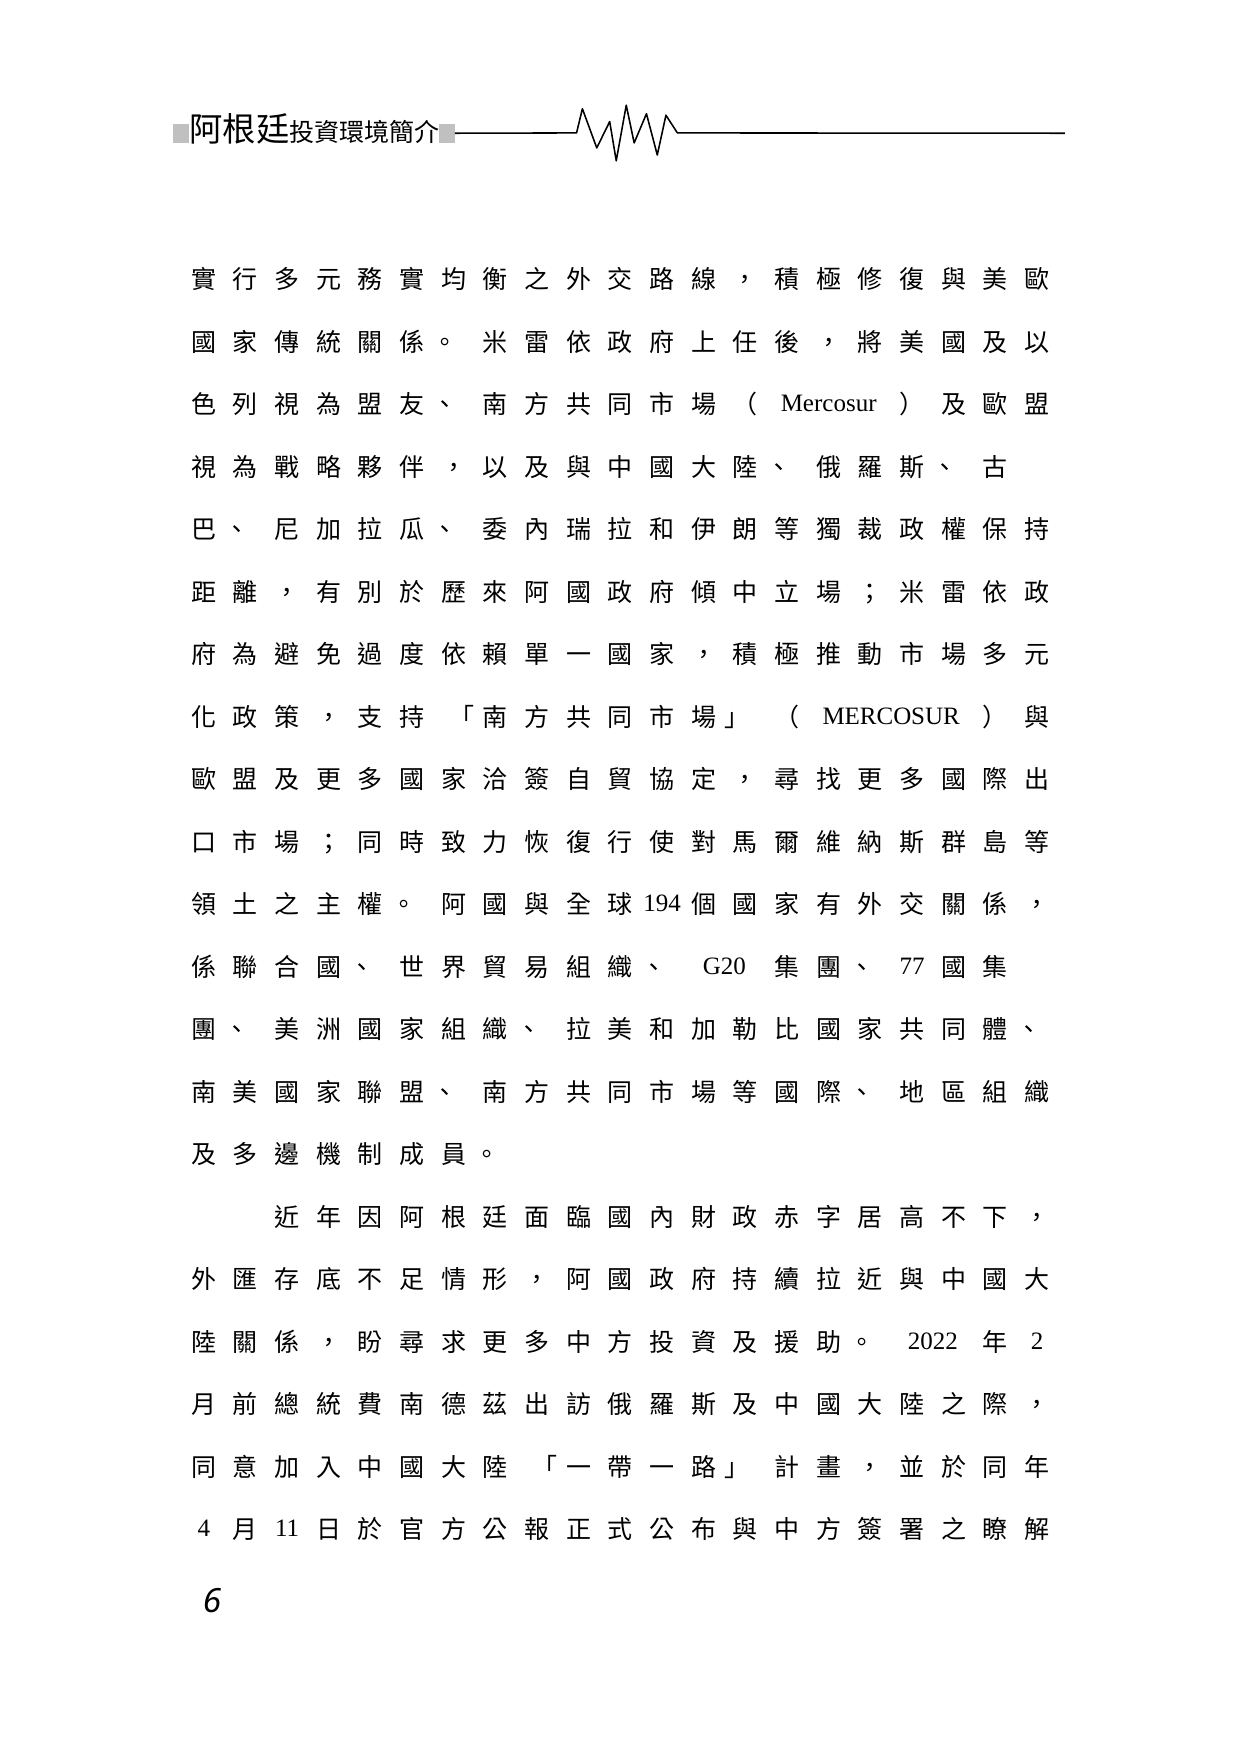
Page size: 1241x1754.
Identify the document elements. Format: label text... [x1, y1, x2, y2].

text 近年因阿根廷面臨國內財政赤字居高不下，外匯存底不足情形，阿國政府持續拉近與中國大陸關係，盼尋求更多中方投資及援助。2022年2月前總統費南德茲出訪俄羅斯及中國大陸之際，同意加入中國大陸「一帶一路」計畫，並於同年4月11日於官方公報正式公布與中方簽署之瞭解 [183, 1174, 1058, 1549]
text 實行多元務實均衡之外交路線，積極修復與美歐國家傳統關係。米雷依政府上任後，將美國及以色列視為盟友、南方共同市場（Mercosur）及歐盟視為戰略夥伴，以及與中國大陸、俄羅斯、古巴、尼加拉瓜、委內瑞拉和伊朗等獨裁政權保持距離，有別於歷來阿國政府傾中立場；米雷依政府為避免過度依賴單一國家，積極推動市場多元化政策，支持「南方共同市場」（MERCOSUR）與歐盟及更多國家洽簽自貿協定，尋找更多國際出口市場；同時致力恢復行使對馬爾維納斯群島等領土之主權。阿國與全球194個國家有外交關係，係聯合國、世界貿易組織、G20集團、77國集團、美洲國家組織、拉美和加勒比國家共同體、南美國家聯盟、南方共同市場等國際、地區組織及多邊機制成員。 [183, 236, 1058, 1174]
